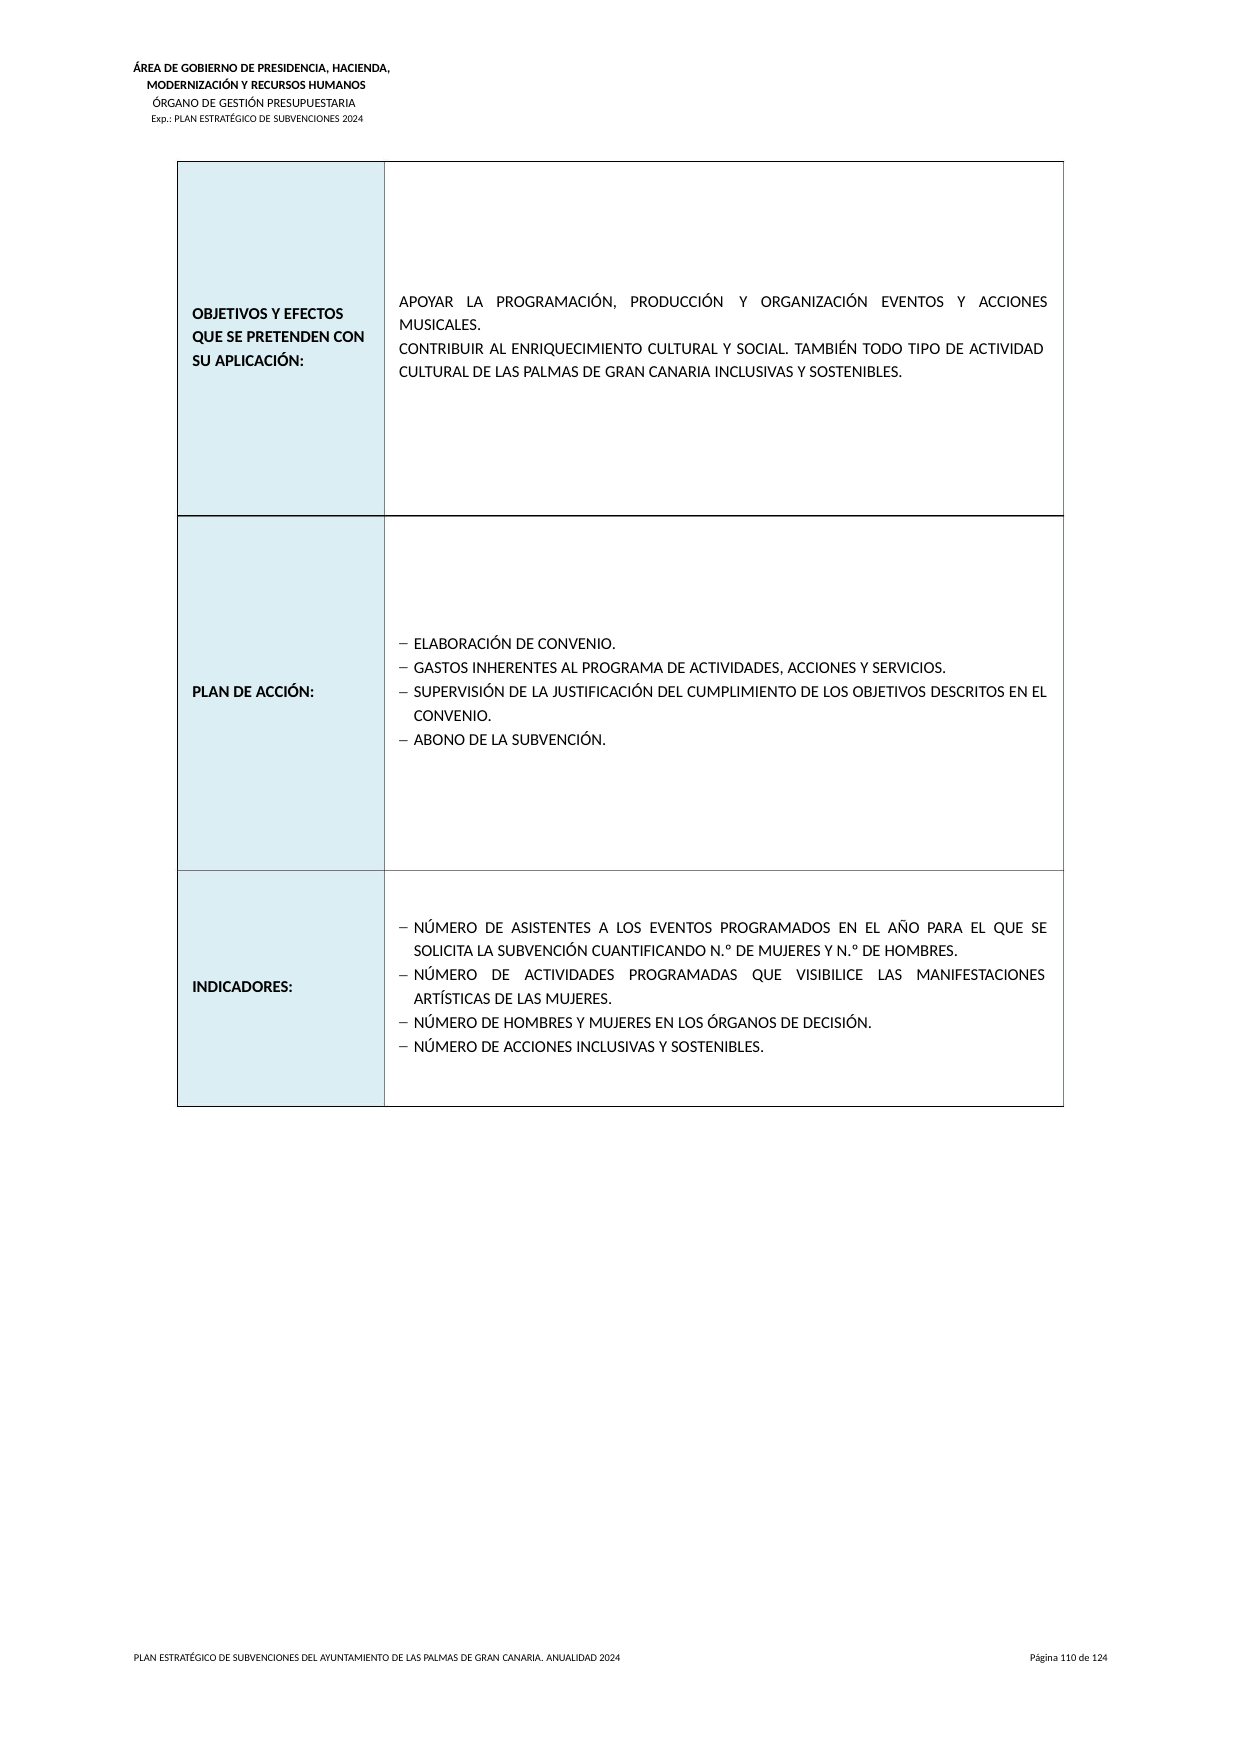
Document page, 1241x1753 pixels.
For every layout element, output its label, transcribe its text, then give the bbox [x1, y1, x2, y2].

text ABONO DE LA SUBVENCIÓN. [413, 729, 631, 750]
text MODERNIZACIÓN Y RECURSOS HUMANOS [147, 77, 415, 93]
picture [174, 158, 1066, 1109]
text ARTÍSTICAS DE LAS MUJERES. [413, 988, 1073, 1008]
text ÓRGANO DE GESTIÓN PRESUPUESTARIA [152, 95, 415, 110]
text PLAN DE ACCIÓN: [192, 681, 339, 701]
text SU APLICACIÓN: [192, 350, 389, 370]
text ÁREA DE GOBIERNO DE PRESIDENCIA, HACIENDA, [133, 60, 415, 75]
text − SUPERVISIÓN DE LA JUSTIFICACIÓN DEL CUMPLIMIENTO DE LOS OBJETIVOS DESCRITOS EN EL [399, 681, 1073, 702]
text QUE SE PRETENDEN CON [192, 326, 389, 347]
text Página 110 de 124 [1030, 1652, 1123, 1664]
text PLAN ESTRATÉGICO DE SUBVENCIONES DEL AYUNTAMIENTO DE LAS PALMAS DE GRAN CANARIA. ANUALIDAD 2024 [134, 1652, 648, 1664]
text − [399, 963, 433, 984]
text CONVENIO. [413, 705, 517, 726]
text − [399, 657, 413, 677]
text NÚMERO DE ACTIVIDADES PROGRAMADAS QUE VISIBILICE LAS MANIFESTACIONES [413, 964, 1073, 985]
text CONTRIBUIR AL ENRIQUECIMIENTO CULTURAL Y SOCIAL. TAMBIÉN TODO TIPO DE ACTIVIDAD [399, 338, 1074, 358]
text NÚMERO DE HOMBRES Y MUJERES EN LOS ÓRGANOS DE DECISIÓN. [413, 1012, 898, 1032]
text MUSICALES. [399, 314, 1074, 335]
text − [399, 916, 433, 937]
text INDICADORES: [192, 976, 318, 997]
text GASTOS INHERENTES AL PROGRAMA DE ACTIVIDADES, ACCIONES Y SERVICIOS. [413, 657, 972, 678]
text OBJETIVOS Y EFECTOS [192, 303, 389, 323]
text SOLICITA LA SUBVENCIÓN CUANTIFICANDO N.º DE MUJERES Y N.º DE HOMBRES. [413, 940, 1073, 961]
text CULTURAL DE LAS PALMAS DE GRAN CANARIA INCLUSIVAS Y SOSTENIBLES. [399, 361, 1074, 382]
text − [399, 632, 433, 653]
text − [399, 728, 433, 749]
text NÚMERO DE ACCIONES INCLUSIVAS Y SOSTENIBLES. [413, 1036, 898, 1057]
text ELABORACIÓN DE CONVENIO. [413, 633, 972, 653]
text Exp.: PLAN ESTRATÉGICO DE SUBVENCIONES 2024 [151, 112, 415, 125]
text − [399, 1011, 433, 1032]
text Y ORGANIZACIÓN EVENTOS Y ACCIONES [739, 291, 1074, 312]
text APOYAR LA PROGRAMACIÓN, PRODUCCIÓN [399, 291, 739, 312]
text NÚMERO DE ASISTENTES A LOS EVENTOS PROGRAMADOS EN EL AÑO PARA EL QUE SE [413, 917, 1073, 937]
text − [399, 1036, 413, 1056]
